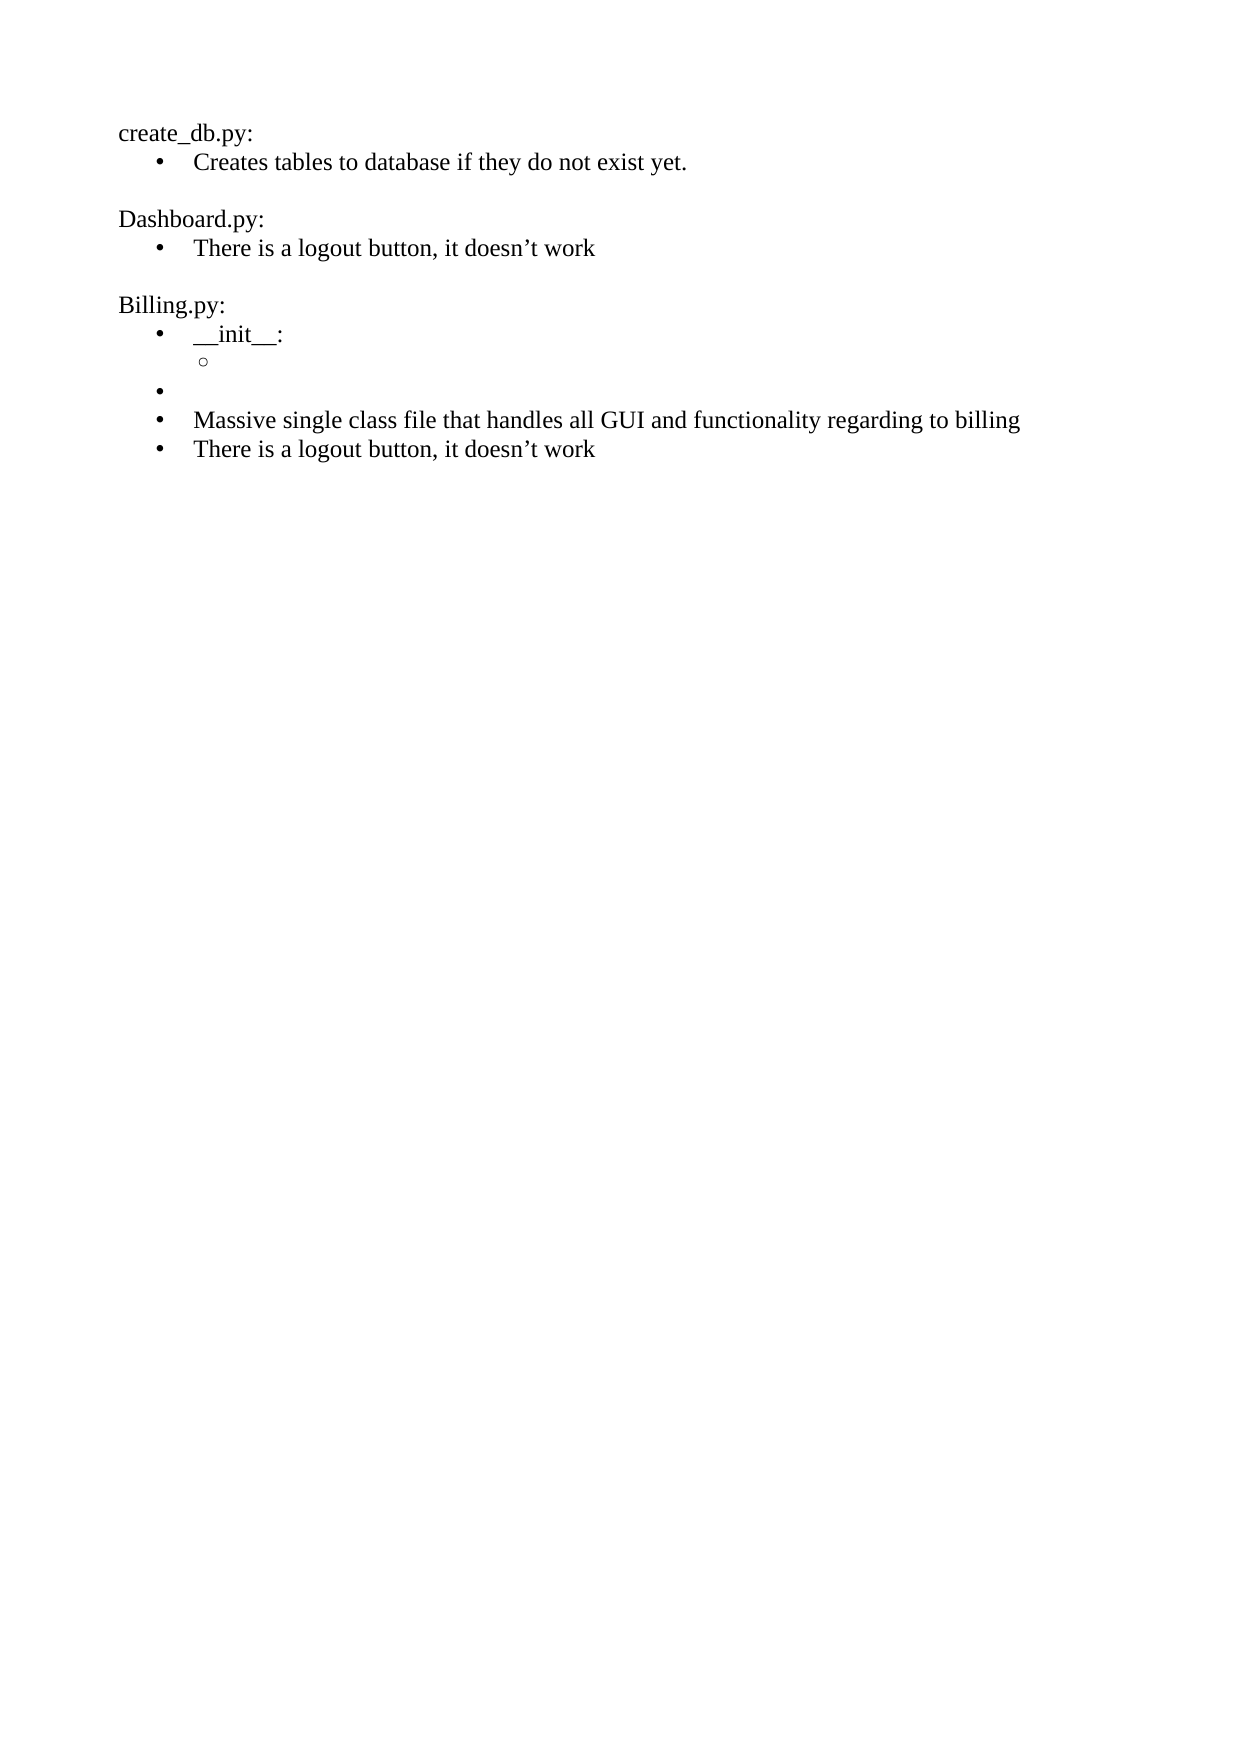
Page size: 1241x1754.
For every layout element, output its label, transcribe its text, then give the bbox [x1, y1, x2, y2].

text create_db.py: [118, 118, 1122, 147]
list There is a logout button, it doesn’t work [156, 233, 1122, 262]
text Dashboard.py: [118, 204, 1122, 233]
list There is a logout button, it doesn’t work [156, 434, 1122, 463]
list Creates tables to database if they do not exist yet. [156, 147, 1122, 176]
text Billing.py: [118, 291, 1122, 319]
list Massive single class file that handles all GUI and functionality regarding to billing [156, 406, 1122, 434]
list __init__: [156, 319, 1122, 348]
